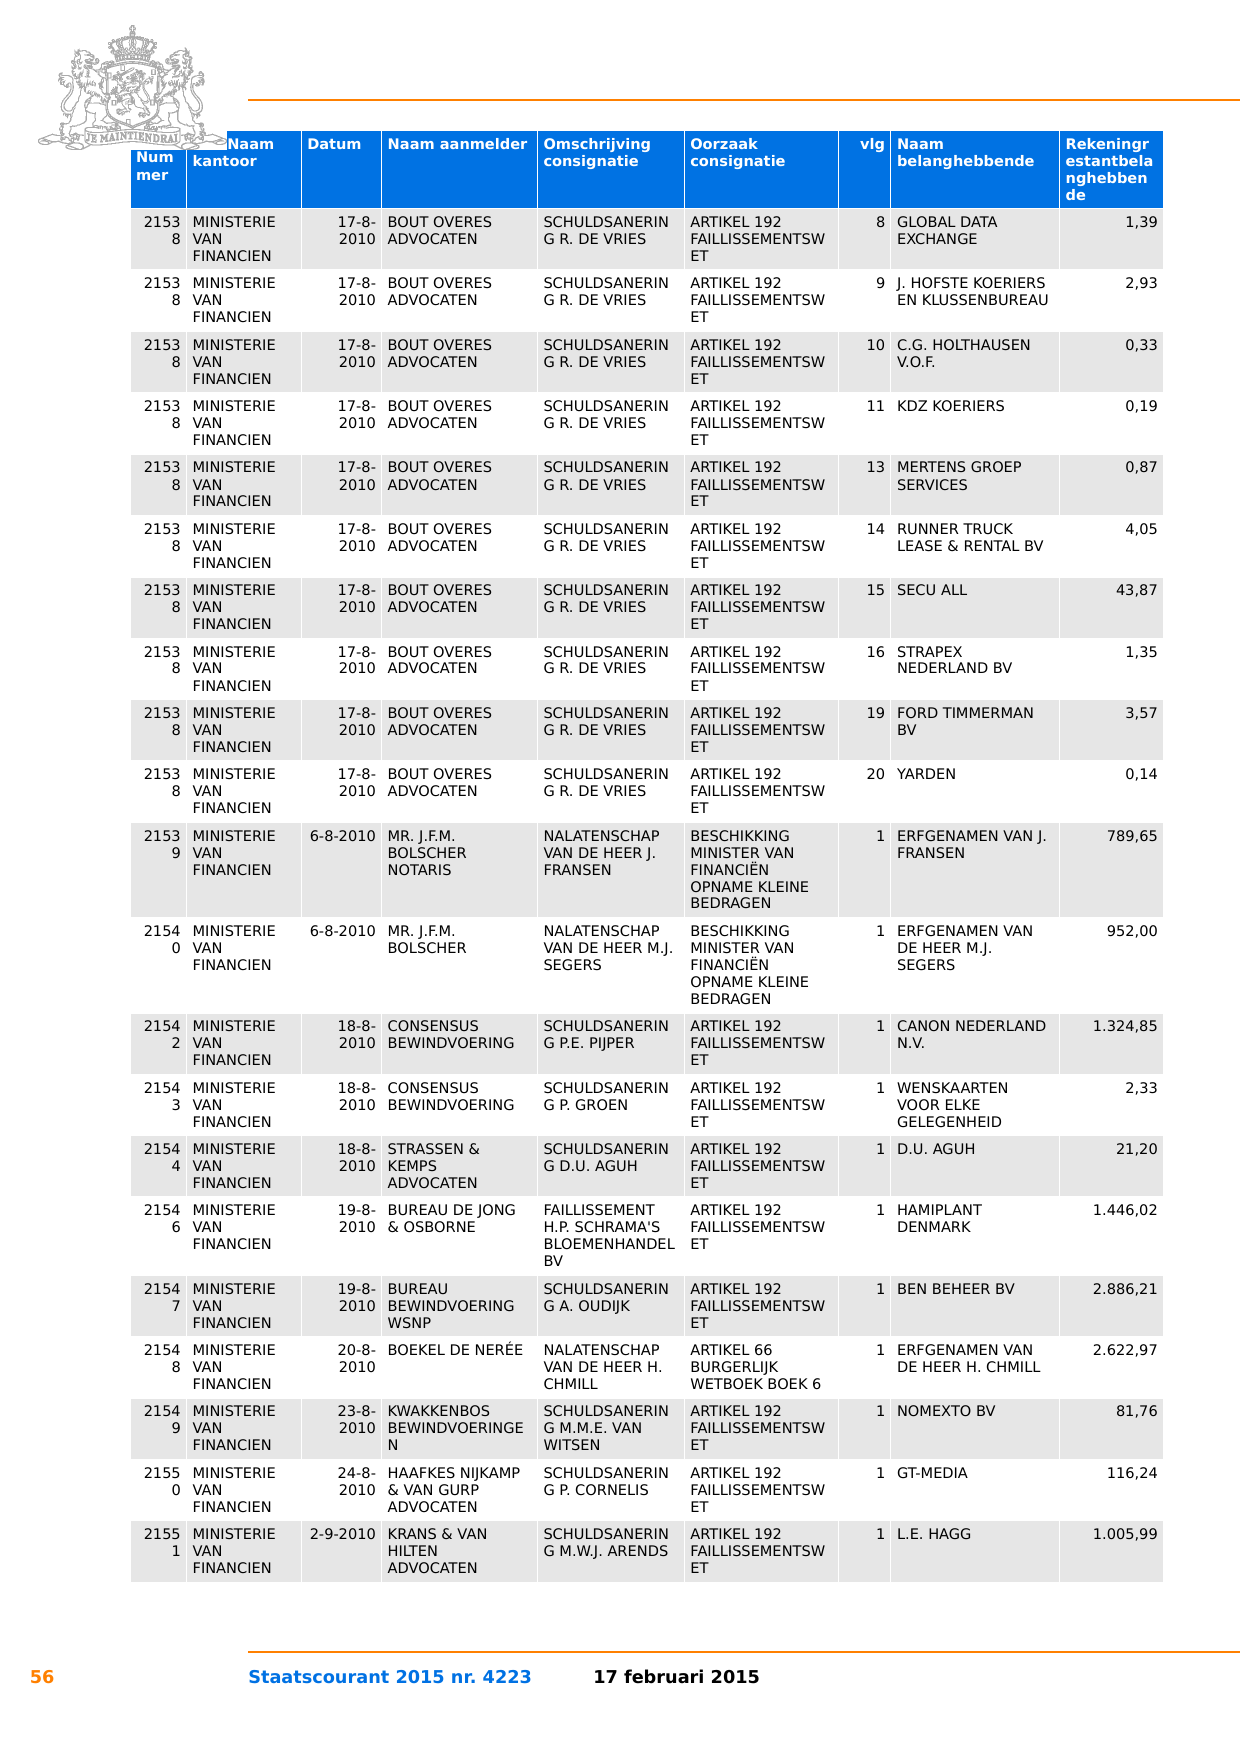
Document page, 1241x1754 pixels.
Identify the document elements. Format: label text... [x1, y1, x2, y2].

table_cell 1.324,85 [1060, 1014, 1163, 1074]
table_cell BOUT OVERES ADVOCATEN [382, 639, 537, 699]
table_cell CONSENSUS BEWINDVOERING [382, 1075, 537, 1135]
table_cell ARTIKEL 192 FAILLISSEMENTSWET [685, 1136, 838, 1196]
table_cell 2,33 [1060, 1075, 1163, 1135]
table_cell 14 [839, 516, 890, 576]
table_cell HAMIPLANT DENMARK [891, 1198, 1059, 1275]
table_cell 17-8-2010 [302, 393, 381, 454]
table_cell ARTIKEL 192 FAILLISSEMENTSWET [685, 1521, 838, 1582]
table_cell 81,76 [1060, 1399, 1163, 1459]
table_cell ERFGENAMEN VAN DE HEER H. CHMILL [891, 1337, 1059, 1397]
table_cell MR. J.F.M. BOLSCHER [382, 918, 537, 1012]
table_cell 15 [839, 578, 890, 638]
table_header Oorzaak consignatie [685, 131, 838, 208]
table_cell 19-8-2010 [302, 1276, 381, 1336]
table_cell 21538 [131, 700, 186, 760]
table_cell NOMEXTO BV [891, 1399, 1059, 1459]
table_cell 24-8-2010 [302, 1460, 381, 1520]
table_cell 17-8-2010 [302, 639, 381, 699]
table_header Naam belanghebbende [891, 131, 1059, 208]
table_cell ARTIKEL 192 FAILLISSEMENTSWET [685, 639, 838, 699]
table_cell MINISTERIE VAN FINANCIEN [187, 761, 301, 822]
table_cell BOUT OVERES ADVOCATEN [382, 578, 537, 638]
table_cell 21549 [131, 1399, 186, 1459]
table_cell C.G. HOLTHAUSEN V.O.F. [891, 332, 1059, 392]
table_cell 1,39 [1060, 209, 1163, 269]
table_cell ARTIKEL 192 FAILLISSEMENTSWET [685, 1075, 838, 1135]
table_cell 18-8-2010 [302, 1075, 381, 1135]
table_cell 21551 [131, 1521, 186, 1582]
table_cell 2,93 [1060, 271, 1163, 331]
table_cell 2-9-2010 [302, 1521, 381, 1582]
table_cell 21539 [131, 823, 186, 917]
table_cell ARTIKEL 192 FAILLISSEMENTSWET [685, 1014, 838, 1074]
table_cell SECU ALL [891, 578, 1059, 638]
table_cell SCHULDSANERING R. DE VRIES [538, 761, 684, 822]
table_cell SCHULDSANERING P.E. PIJPER [538, 1014, 684, 1074]
table_cell 1.446,02 [1060, 1198, 1163, 1275]
table_cell SCHULDSANERING P. CORNELIS [538, 1460, 684, 1520]
table_header Datum [302, 131, 381, 208]
table_cell 21538 [131, 578, 186, 638]
table_cell 1 [839, 1198, 890, 1275]
table_cell NALATENSCHAP VAN DE HEER J. FRANSEN [538, 823, 684, 917]
table_cell SCHULDSANERING P. GROEN [538, 1075, 684, 1135]
table_cell 1 [839, 823, 890, 917]
table_cell SCHULDSANERING R. DE VRIES [538, 639, 684, 699]
table_cell 2.886,21 [1060, 1276, 1163, 1336]
picture [38, 25, 227, 150]
table_cell 3,57 [1060, 700, 1163, 760]
table_cell 1.005,99 [1060, 1521, 1163, 1582]
table_cell 0,19 [1060, 393, 1163, 454]
table_cell 0,14 [1060, 761, 1163, 822]
table_cell 17-8-2010 [302, 455, 381, 515]
table_cell 21544 [131, 1136, 186, 1196]
table_header Naam kantoor [187, 131, 301, 208]
table_cell J. HOFSTE KOERIERS EN KLUSSENBUREAU [891, 271, 1059, 331]
table_cell 17-8-2010 [302, 209, 381, 269]
table_cell SCHULDSANERING R. DE VRIES [538, 455, 684, 515]
table_cell BOUT OVERES ADVOCATEN [382, 332, 537, 392]
table_cell ERFGENAMEN VAN J. FRANSEN [891, 823, 1059, 917]
table_cell ARTIKEL 192 FAILLISSEMENTSWET [685, 332, 838, 392]
table_cell 1,35 [1060, 639, 1163, 699]
table_cell BUREAU DE JONG & OSBORNE [382, 1198, 537, 1275]
table_cell 9 [839, 271, 890, 331]
table_header Rekeningrestantbelanghebbende [1060, 131, 1163, 208]
table_cell ARTIKEL 192 FAILLISSEMENTSWET [685, 1276, 838, 1336]
table_cell BOUT OVERES ADVOCATEN [382, 393, 537, 454]
table_cell BUREAU BEWINDVOERING WSNP [382, 1276, 537, 1336]
table_cell KWAKKENBOS BEWINDVOERINGEN [382, 1399, 537, 1459]
table_cell ARTIKEL 192 FAILLISSEMENTSWET [685, 578, 838, 638]
table_cell 13 [839, 455, 890, 515]
table_cell 17-8-2010 [302, 332, 381, 392]
table_cell 43,87 [1060, 578, 1163, 638]
table_cell MINISTERIE VAN FINANCIEN [187, 1337, 301, 1397]
table_cell 17-8-2010 [302, 761, 381, 822]
table_cell SCHULDSANERING R. DE VRIES [538, 332, 684, 392]
table_cell WENSKAARTEN VOOR ELKE GELEGENHEID [891, 1075, 1059, 1135]
table_cell 21538 [131, 761, 186, 822]
table_cell 10 [839, 332, 890, 392]
table_cell 21538 [131, 332, 186, 392]
table_cell 21538 [131, 639, 186, 699]
table_cell SCHULDSANERING R. DE VRIES [538, 516, 684, 576]
table_cell 21543 [131, 1075, 186, 1135]
table_cell BOUT OVERES ADVOCATEN [382, 516, 537, 576]
table_cell 21542 [131, 1014, 186, 1074]
table_cell 1 [839, 1014, 890, 1074]
table_cell GT-MEDIA [891, 1460, 1059, 1520]
table_cell MINISTERIE VAN FINANCIEN [187, 1399, 301, 1459]
table_cell D.U. AGUH [891, 1136, 1059, 1196]
table_cell BOUT OVERES ADVOCATEN [382, 700, 537, 760]
table_cell MINISTERIE VAN FINANCIEN [187, 918, 301, 1012]
table_cell ARTIKEL 192 FAILLISSEMENTSWET [685, 271, 838, 331]
table_cell ARTIKEL 192 FAILLISSEMENTSWET [685, 516, 838, 576]
table_cell ARTIKEL 192 FAILLISSEMENTSWET [685, 761, 838, 822]
table_cell MINISTERIE VAN FINANCIEN [187, 332, 301, 392]
table_cell MINISTERIE VAN FINANCIEN [187, 393, 301, 454]
table_cell SCHULDSANERING D.U. AGUH [538, 1136, 684, 1196]
table_cell 1 [839, 1521, 890, 1582]
table_cell MINISTERIE VAN FINANCIEN [187, 1521, 301, 1582]
table_cell SCHULDSANERING R. DE VRIES [538, 578, 684, 638]
table_cell ERFGENAMEN VAN DE HEER M.J. SEGERS [891, 918, 1059, 1012]
table_cell SCHULDSANERING R. DE VRIES [538, 209, 684, 269]
table_cell CANON NEDERLAND N.V. [891, 1014, 1059, 1074]
table_header Omschrijving consignatie [538, 131, 684, 208]
table_cell NALATENSCHAP VAN DE HEER H. CHMILL [538, 1337, 684, 1397]
table_cell 21538 [131, 393, 186, 454]
table_cell BOUT OVERES ADVOCATEN [382, 455, 537, 515]
table_cell FORD TIMMERMAN BV [891, 700, 1059, 760]
table_cell 4,05 [1060, 516, 1163, 576]
table_cell BOUT OVERES ADVOCATEN [382, 761, 537, 822]
table_cell MERTENS GROEP SERVICES [891, 455, 1059, 515]
table_cell 1 [839, 918, 890, 1012]
table_cell STRAPEX NEDERLAND BV [891, 639, 1059, 699]
table_cell BEN BEHEER BV [891, 1276, 1059, 1336]
table_cell 21550 [131, 1460, 186, 1520]
table_cell 20 [839, 761, 890, 822]
table_cell 21546 [131, 1198, 186, 1275]
table_cell 21547 [131, 1276, 186, 1336]
table_cell MINISTERIE VAN FINANCIEN [187, 209, 301, 269]
table_cell 23-8-2010 [302, 1399, 381, 1459]
table_cell 116,24 [1060, 1460, 1163, 1520]
table_cell STRASSEN & KEMPS ADVOCATEN [382, 1136, 537, 1196]
table_cell 11 [839, 393, 890, 454]
table_cell 0,33 [1060, 332, 1163, 392]
table_cell BESCHIKKING MINISTER VAN FINANCIËN OPNAME KLEINE BEDRAGEN [685, 918, 838, 1012]
table_cell BESCHIKKING MINISTER VAN FINANCIËN OPNAME KLEINE BEDRAGEN [685, 823, 838, 917]
table_header Nummer [131, 150, 186, 208]
table_cell 17-8-2010 [302, 271, 381, 331]
table_cell 21538 [131, 271, 186, 331]
table_cell MINISTERIE VAN FINANCIEN [187, 271, 301, 331]
table_cell 20-8-2010 [302, 1337, 381, 1397]
table_cell 21538 [131, 516, 186, 576]
table_cell MR. J.F.M. BOLSCHER NOTARIS [382, 823, 537, 917]
table_cell 16 [839, 639, 890, 699]
table_cell MINISTERIE VAN FINANCIEN [187, 1198, 301, 1275]
table_cell MINISTERIE VAN FINANCIEN [187, 1014, 301, 1074]
table_cell SCHULDSANERING R. DE VRIES [538, 271, 684, 331]
table_cell MINISTERIE VAN FINANCIEN [187, 700, 301, 760]
table_cell 17-8-2010 [302, 700, 381, 760]
table_cell 1 [839, 1337, 890, 1397]
table_cell 19 [839, 700, 890, 760]
table_cell ARTIKEL 192 FAILLISSEMENTSWET [685, 1198, 838, 1275]
table_cell SCHULDSANERING M.W.J. ARENDS [538, 1521, 684, 1582]
table_header vlg [839, 131, 890, 208]
table_cell ARTIKEL 66 BURGERLIJK WETBOEK BOEK 6 [685, 1337, 838, 1397]
table_cell 1 [839, 1136, 890, 1196]
table_cell MINISTERIE VAN FINANCIEN [187, 1075, 301, 1135]
table_cell SCHULDSANERING M.M.E. VAN WITSEN [538, 1399, 684, 1459]
table_cell BOEKEL DE NERÉE [382, 1337, 537, 1397]
table_cell MINISTERIE VAN FINANCIEN [187, 455, 301, 515]
table_cell SCHULDSANERING A. OUDIJK [538, 1276, 684, 1336]
table_cell MINISTERIE VAN FINANCIEN [187, 1460, 301, 1520]
table_cell BOUT OVERES ADVOCATEN [382, 271, 537, 331]
table_cell NALATENSCHAP VAN DE HEER M.J. SEGERS [538, 918, 684, 1012]
table_cell HAAFKES NIJKAMP & VAN GURP ADVOCATEN [382, 1460, 537, 1520]
table_cell ARTIKEL 192 FAILLISSEMENTSWET [685, 209, 838, 269]
table_cell 8 [839, 209, 890, 269]
table_header Naam aanmelder [382, 131, 537, 208]
table_cell MINISTERIE VAN FINANCIEN [187, 1276, 301, 1336]
table_cell 21538 [131, 209, 186, 269]
table_cell BOUT OVERES ADVOCATEN [382, 209, 537, 269]
table_cell 6-8-2010 [302, 918, 381, 1012]
table_cell 952,00 [1060, 918, 1163, 1012]
table_cell ARTIKEL 192 FAILLISSEMENTSWET [685, 1460, 838, 1520]
table_cell YARDEN [891, 761, 1059, 822]
table_cell 2.622,97 [1060, 1337, 1163, 1397]
table_cell MINISTERIE VAN FINANCIEN [187, 1136, 301, 1196]
table_cell MINISTERIE VAN FINANCIEN [187, 639, 301, 699]
table_cell MINISTERIE VAN FINANCIEN [187, 516, 301, 576]
table_cell 19-8-2010 [302, 1198, 381, 1275]
table_cell ARTIKEL 192 FAILLISSEMENTSWET [685, 1399, 838, 1459]
table_cell L.E. HAGG [891, 1521, 1059, 1582]
table_cell ARTIKEL 192 FAILLISSEMENTSWET [685, 393, 838, 454]
table_cell ARTIKEL 192 FAILLISSEMENTSWET [685, 700, 838, 760]
table_cell MINISTERIE VAN FINANCIEN [187, 578, 301, 638]
table_cell FAILLISSEMENT H.P. SCHRAMA'S BLOEMENHANDEL BV [538, 1198, 684, 1275]
table_cell KDZ KOERIERS [891, 393, 1059, 454]
table_cell 1 [839, 1399, 890, 1459]
table_cell 789,65 [1060, 823, 1163, 917]
table_cell CONSENSUS BEWINDVOERING [382, 1014, 537, 1074]
table_cell 21540 [131, 918, 186, 1012]
table_cell 21,20 [1060, 1136, 1163, 1196]
table_cell GLOBAL DATA EXCHANGE [891, 209, 1059, 269]
table_cell ARTIKEL 192 FAILLISSEMENTSWET [685, 455, 838, 515]
table_cell 1 [839, 1075, 890, 1135]
table_cell 0,87 [1060, 455, 1163, 515]
table_cell RUNNER TRUCK LEASE & RENTAL BV [891, 516, 1059, 576]
table_cell 18-8-2010 [302, 1136, 381, 1196]
table_cell KRANS & VAN HILTEN ADVOCATEN [382, 1521, 537, 1582]
table_cell 17-8-2010 [302, 578, 381, 638]
table_cell SCHULDSANERING R. DE VRIES [538, 393, 684, 454]
table_cell MINISTERIE VAN FINANCIEN [187, 823, 301, 917]
table_cell SCHULDSANERING R. DE VRIES [538, 700, 684, 760]
table_cell 21548 [131, 1337, 186, 1397]
table_cell 21538 [131, 455, 186, 515]
table_cell 18-8-2010 [302, 1014, 381, 1074]
table_cell 17-8-2010 [302, 516, 381, 576]
table_cell 1 [839, 1276, 890, 1336]
table_cell 1 [839, 1460, 890, 1520]
table_cell 6-8-2010 [302, 823, 381, 917]
